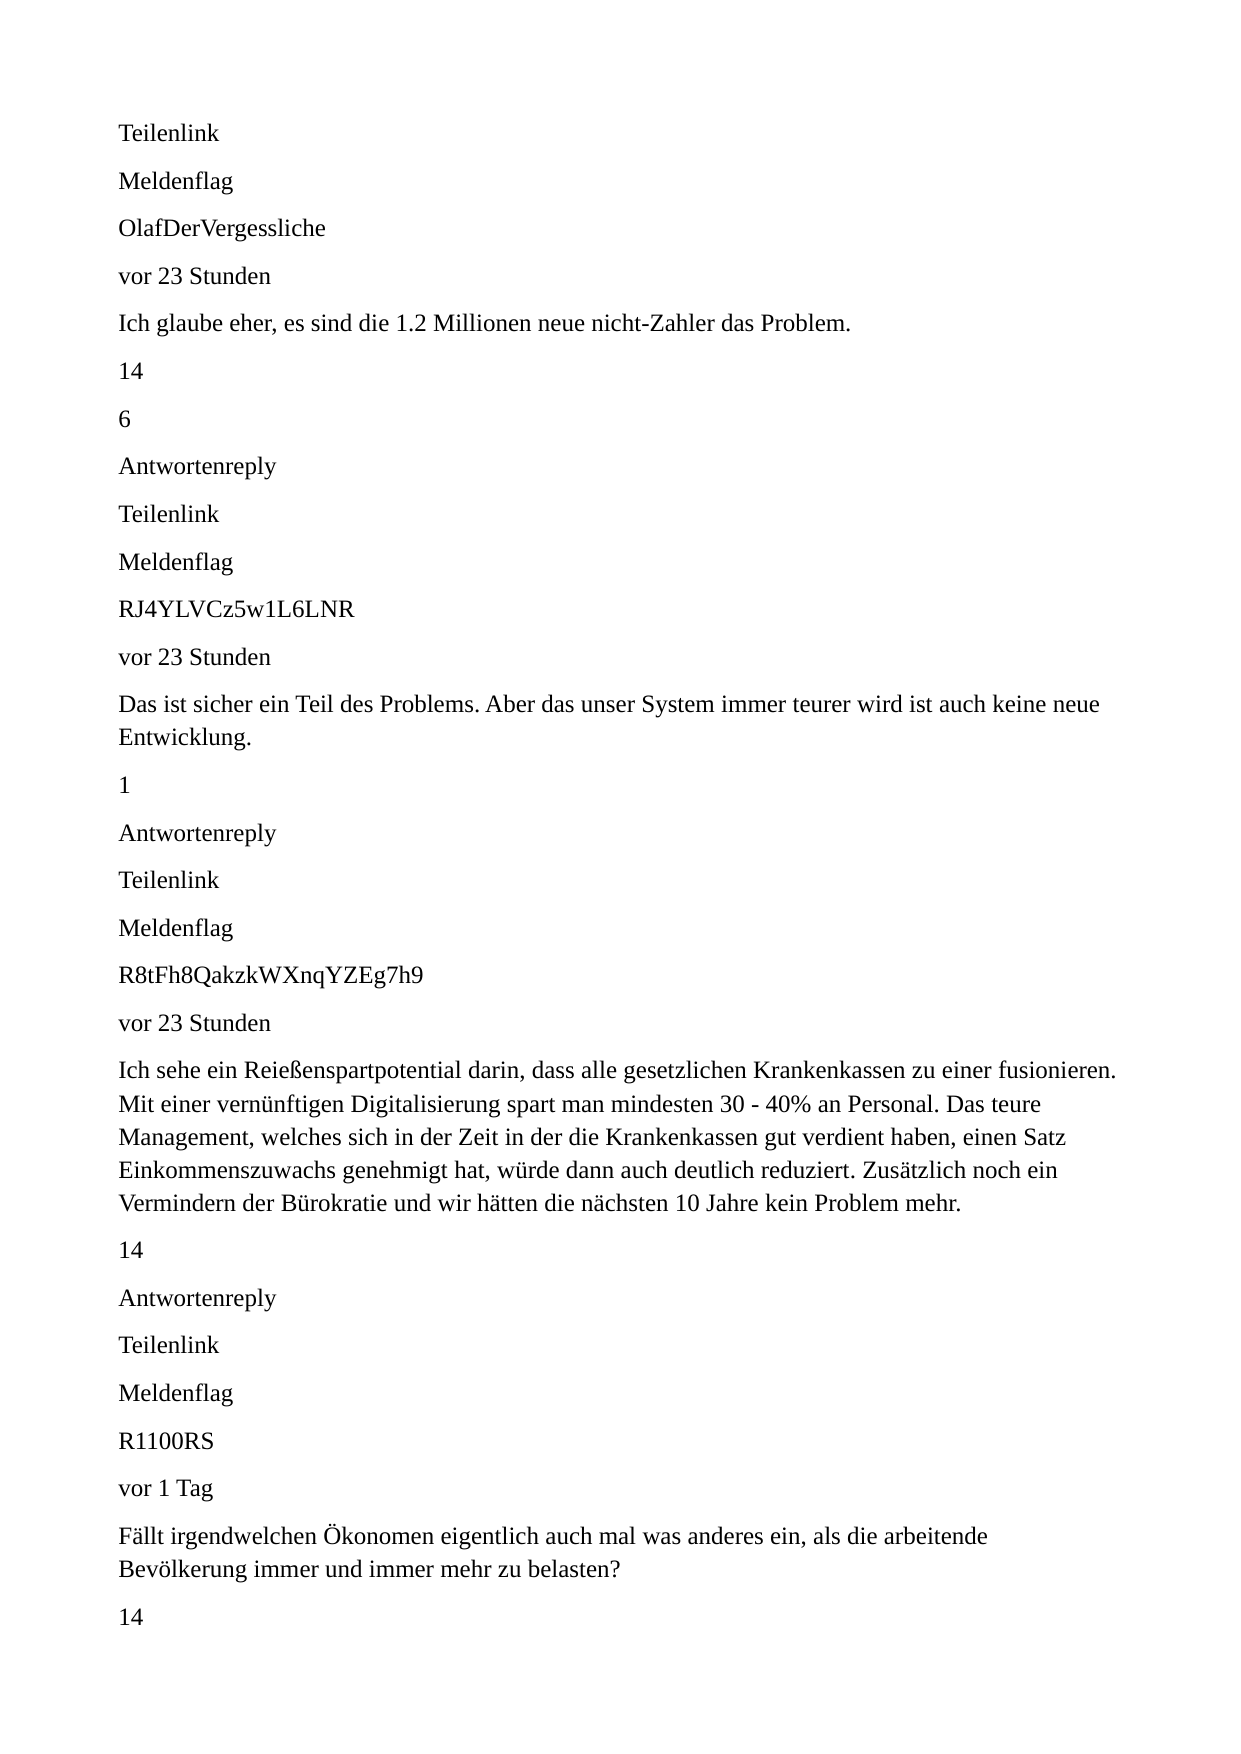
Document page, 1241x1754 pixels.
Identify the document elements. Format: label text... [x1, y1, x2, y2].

text vor 23 Stunden [118, 1008, 1122, 1037]
text 14 [118, 356, 1122, 385]
text RJ4YLVCz5w1L6LNR [118, 594, 1122, 623]
text Ich glaube eher, es sind die 1.2 Millionen neue nicht-Zahler das Problem. [118, 308, 1122, 337]
text Ich sehe ein Reießenspartpotential darin, dass alle gesetzlichen Krankenkassen zu einer fusionieren. Mit einer vernünftigen Digitalisierung spart man mindesten 30 - 40% an Personal. Das teure Management, welches sich in der Zeit in der die Krankenkassen gut verdient haben, einen Satz Einkommenszuwachs genehmigt hat, würde dann auch deutlich reduziert. Zusätzlich noch ein Vermindern der Bürokratie und wir hätten die nächsten 10 Jahre kein Problem mehr. [118, 1056, 1122, 1216]
text Teilenlink [118, 865, 1122, 894]
text Meldenflag [118, 913, 1122, 942]
text Fällt irgendwelchen Ökonomen eigentlich auch mal was anderes ein, als die arbeitende Bevölkerung immer und immer mehr zu belasten? [118, 1521, 1122, 1583]
text Meldenflag [118, 547, 1122, 575]
text Meldenflag [118, 1378, 1122, 1407]
text Teilenlink [118, 499, 1122, 528]
text R8tFh8QakzkWXnqYZEg7h9 [118, 960, 1122, 989]
text Antwortenreply [118, 818, 1122, 846]
text 1 [118, 770, 1122, 799]
text Teilenlink [118, 118, 1122, 147]
text R1100RS [118, 1426, 1122, 1454]
text vor 23 Stunden [118, 642, 1122, 671]
text Meldenflag [118, 166, 1122, 194]
text OlafDerVergessliche [118, 213, 1122, 242]
text Antwortenreply [118, 1283, 1122, 1312]
text 6 [118, 404, 1122, 432]
text 14 [118, 1235, 1122, 1264]
text Teilenlink [118, 1331, 1122, 1359]
text Das ist sicher ein Teil des Problems. Aber das unser System immer teurer wird ist auch keine neue Entwicklung. [118, 689, 1122, 751]
text vor 1 Tag [118, 1473, 1122, 1502]
text 14 [118, 1602, 1122, 1630]
text vor 23 Stunden [118, 261, 1122, 290]
text Antwortenreply [118, 451, 1122, 480]
